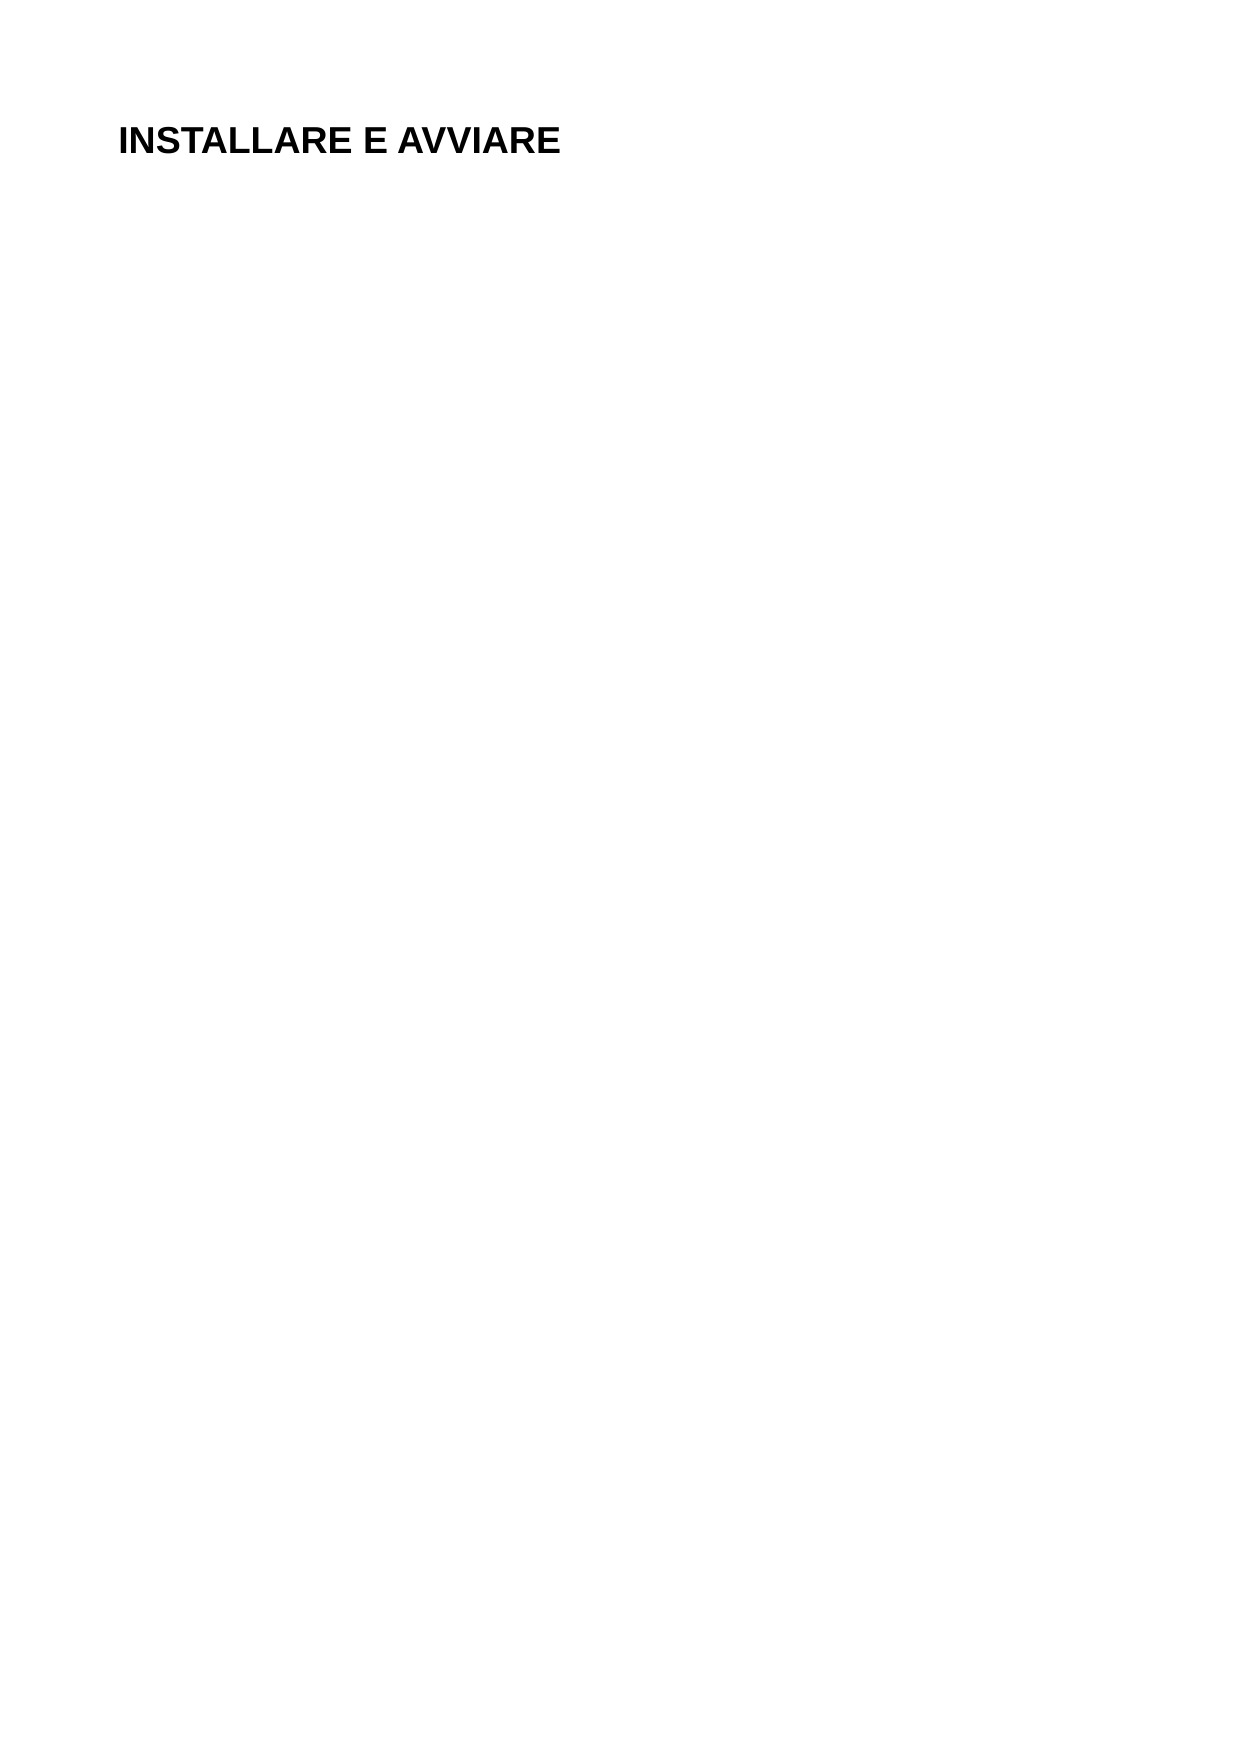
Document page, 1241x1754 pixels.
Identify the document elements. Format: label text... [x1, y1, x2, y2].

subtitle INSTALLARE E AVVIARE [118, 118, 1122, 161]
